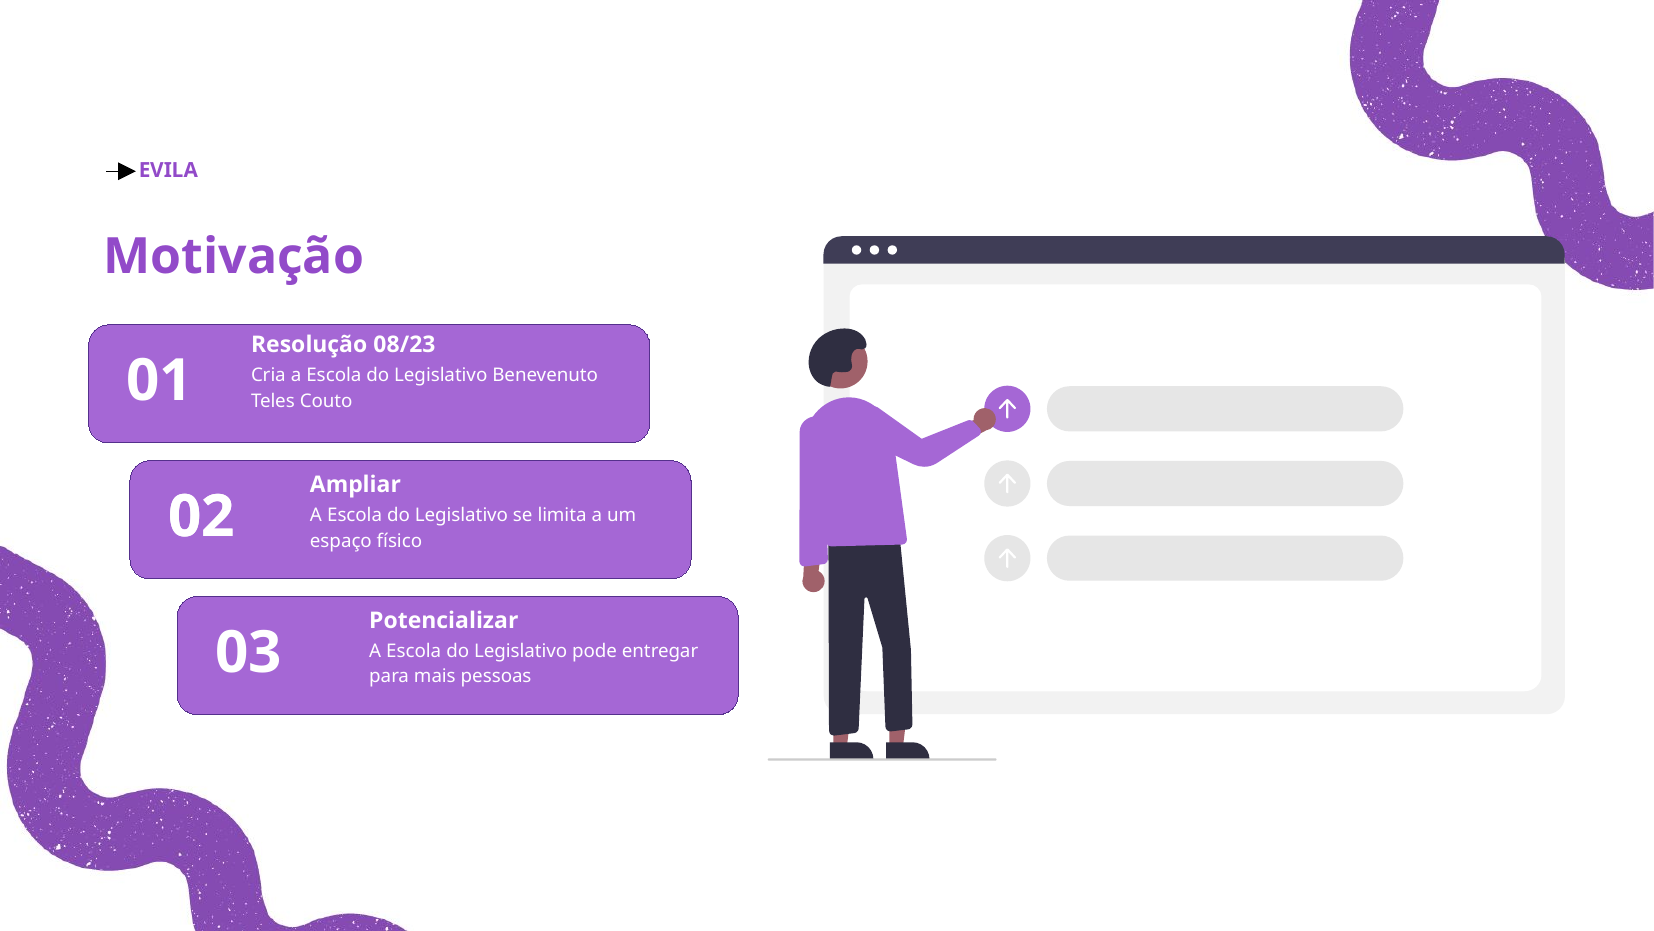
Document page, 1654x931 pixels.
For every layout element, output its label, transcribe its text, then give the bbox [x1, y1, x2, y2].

text_box [129, 460, 295, 579]
text_box Ampliar [295, 460, 591, 494]
picture [0, 0, 1654, 931]
text_box [473, 324, 650, 443]
text_box A Escola do Legislativo se limita a um espaço físico [295, 494, 680, 583]
text_box [591, 596, 739, 630]
text_box Ampliar [295, 583, 591, 594]
text_box Potencializar [354, 596, 591, 630]
text_box 03 [200, 602, 313, 715]
text_box Motivação [88, 212, 515, 322]
text_box Resolução 08/23 [236, 320, 473, 354]
text_box A Escola do Legislativo pode entregar para mais pessoas [354, 630, 739, 719]
text_box [88, 324, 236, 443]
text_box [591, 460, 692, 577]
text_box 01 [112, 330, 236, 443]
text_box EVILA [124, 147, 269, 192]
text_box 02 [153, 466, 266, 579]
text_box [177, 596, 354, 715]
text_box Cria a Escola do Legislativo Benevenuto Teles Couto [236, 354, 621, 443]
